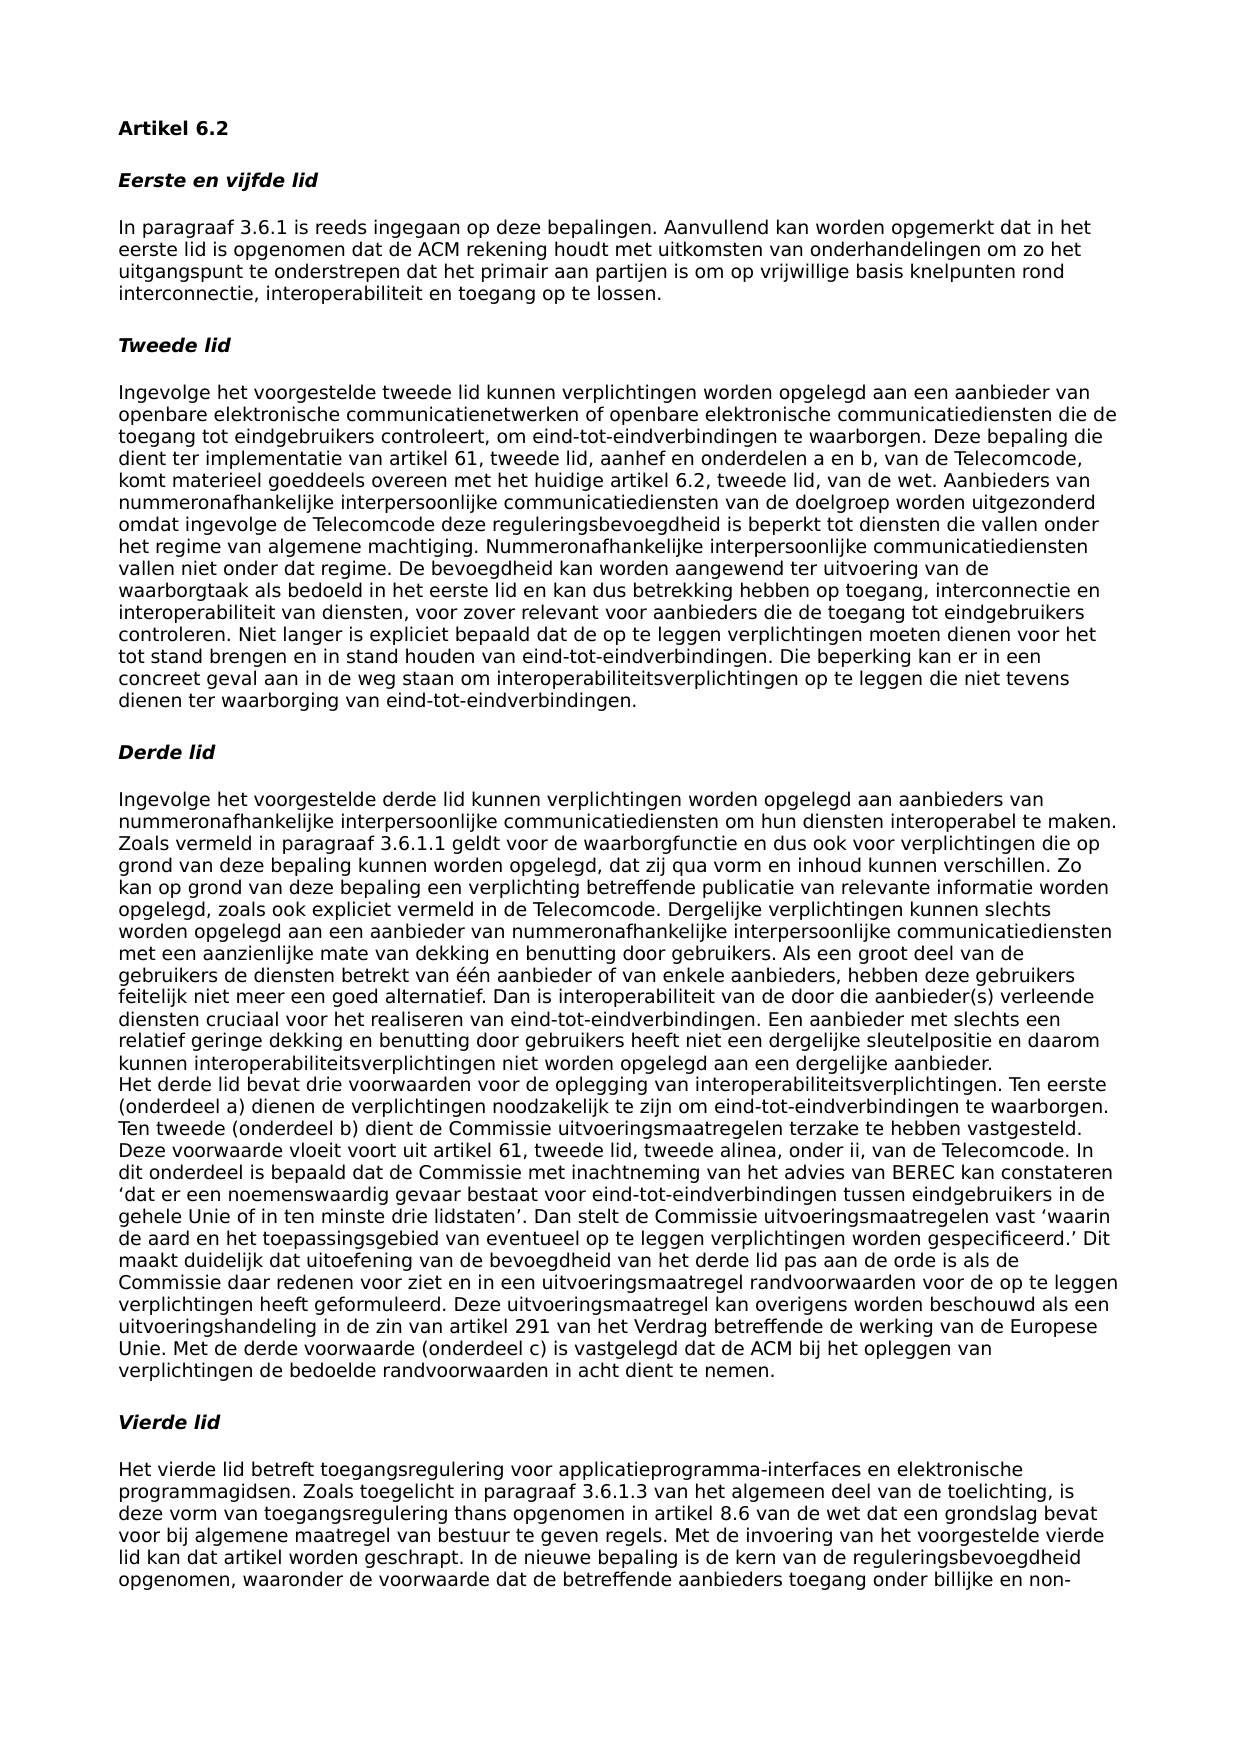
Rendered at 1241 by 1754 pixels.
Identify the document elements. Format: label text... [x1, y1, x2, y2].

text Het vierde lid betreft toegangsregulering voor applicatieprogramma-interfaces en elektronische programmagidsen. Zoals toegelicht in paragraaf 3.6.1.3 van het algemeen deel van de toelichting, is deze vorm van toegangsregulering thans opgenomen in artikel 8.6 van de wet dat een grondslag bevat voor bij algemene maatregel van bestuur te geven regels. Met de invoering van het voorgestelde vierde lid kan dat artikel worden geschrapt. In de nieuwe bepaling is de kern van de reguleringsbevoegdheid opgenomen, waaronder de voorwaarde dat de betreffende aanbieders toegang onder billijke en non- [118, 1459, 1122, 1591]
subtitle Eerste en vijfde lid [118, 170, 1122, 192]
subtitle Artikel 6.2 [118, 118, 1122, 140]
subtitle Tweede lid [118, 335, 1122, 357]
text Ingevolge het voorgestelde tweede lid kunnen verplichtingen worden opgelegd aan een aanbieder van openbare elektronische communicatienetwerken of openbare elektronische communicatiediensten die de toegang tot eindgebruikers controleert, om eind-tot-eindverbindingen te waarborgen. Deze bepaling die dient ter implementatie van artikel 61, tweede lid, aanhef en onderdelen a en b, van de Telecomcode, komt materieel goeddeels overeen met het huidige artikel 6.2, tweede lid, van de wet. Aanbieders van nummeronafhankelijke interpersoonlijke communicatiediensten van de doelgroep worden uitgezonderd omdat ingevolge de Telecomcode deze reguleringsbevoegdheid is beperkt tot diensten die vallen onder het regime van algemene machtiging. Nummeronafhankelijke interpersoonlijke communicatiediensten vallen niet onder dat regime. De bevoegdheid kan worden aangewend ter uitvoering van de waarborgtaak als bedoeld in het eerste lid en kan dus betrekking hebben op toegang, interconnectie en interoperabiliteit van diensten, voor zover relevant voor aanbieders die de toegang tot eindgebruikers controleren. Niet langer is expliciet bepaald dat de op te leggen verplichtingen moeten dienen voor het tot stand brengen en in stand houden van eind-tot-eindverbindingen. Die beperking kan er in een concreet geval aan in de weg staan om interoperabiliteitsverplichtingen op te leggen die niet tevens dienen ter waarborging van eind-tot-eindverbindingen. [118, 382, 1122, 712]
text Ingevolge het voorgestelde derde lid kunnen verplichtingen worden opgelegd aan aanbieders van nummeronafhankelijke interpersoonlijke communicatiediensten om hun diensten interoperabel te maken. Zoals vermeld in paragraaf 3.6.1.1 geldt voor de waarborgfunctie en dus ook voor verplichtingen die op grond van deze bepaling kunnen worden opgelegd, dat zij qua vorm en inhoud kunnen verschillen. Zo kan op grond van deze bepaling een verplichting betreffende publicatie van relevante informatie worden opgelegd, zoals ook expliciet vermeld in de Telecomcode. Dergelijke verplichtingen kunnen slechts worden opgelegd aan een aanbieder van nummeronafhankelijke interpersoonlijke communicatiediensten met een aanzienlijke mate van dekking en benutting door gebruikers. Als een groot deel van de gebruikers de diensten betrekt van één aanbieder of van enkele aanbieders, hebben deze gebruikers feitelijk niet meer een goed alternatief. Dan is interoperabiliteit van de door die aanbieder(s) verleende diensten cruciaal voor het realiseren van eind-tot-eindverbindingen. Een aanbieder met slechts een relatief geringe dekking en benutting door gebruikers heeft niet een dergelijke sleutelpositie en daarom kunnen interoperabiliteitsverplichtingen niet worden opgelegd aan een dergelijke aanbieder. [118, 789, 1122, 1074]
subtitle Derde lid [118, 742, 1122, 764]
text Het derde lid bevat drie voorwaarden voor de oplegging van interoperabiliteitsverplichtingen. Ten eerste (onderdeel a) dienen de verplichtingen noodzakelijk te zijn om eind-tot-eindverbindingen te waarborgen. Ten tweede (onderdeel b) dient de Commissie uitvoeringsmaatregelen terzake te hebben vastgesteld. Deze voorwaarde vloeit voort uit artikel 61, tweede lid, tweede alinea, onder ii, van de Telecomcode. In dit onderdeel is bepaald dat de Commissie met inachtneming van het advies van BEREC kan constateren ‘dat er een noemenswaardig gevaar bestaat voor eind-tot-eindverbindingen tussen eindgebruikers in de gehele Unie of in ten minste drie lidstaten’. Dan stelt de Commissie uitvoeringsmaatregelen vast ‘waarin de aard en het toepassingsgebied van eventueel op te leggen verplichtingen worden gespecificeerd.’ Dit maakt duidelijk dat uitoefening van de bevoegdheid van het derde lid pas aan de orde is als de Commissie daar redenen voor ziet en in een uitvoeringsmaatregel randvoorwaarden voor de op te leggen verplichtingen heeft geformuleerd. Deze uitvoeringsmaatregel kan overigens worden beschouwd als een uitvoeringshandeling in de zin van artikel 291 van het Verdrag betreffende de werking van de Europese Unie. Met de derde voorwaarde (onderdeel c) is vastgelegd dat de ACM bij het opleggen van verplichtingen de bedoelde randvoorwaarden in acht dient te nemen. [118, 1074, 1122, 1382]
text In paragraaf 3.6.1 is reeds ingegaan op deze bepalingen. Aanvullend kan worden opgemerkt dat in het eerste lid is opgenomen dat de ACM rekening houdt met uitkomsten van onderhandelingen om zo het uitgangspunt te onderstrepen dat het primair aan partijen is om op vrijwillige basis knelpunten rond interconnectie, interoperabiliteit en toegang op te lossen. [118, 217, 1122, 305]
subtitle Vierde lid [118, 1412, 1122, 1434]
